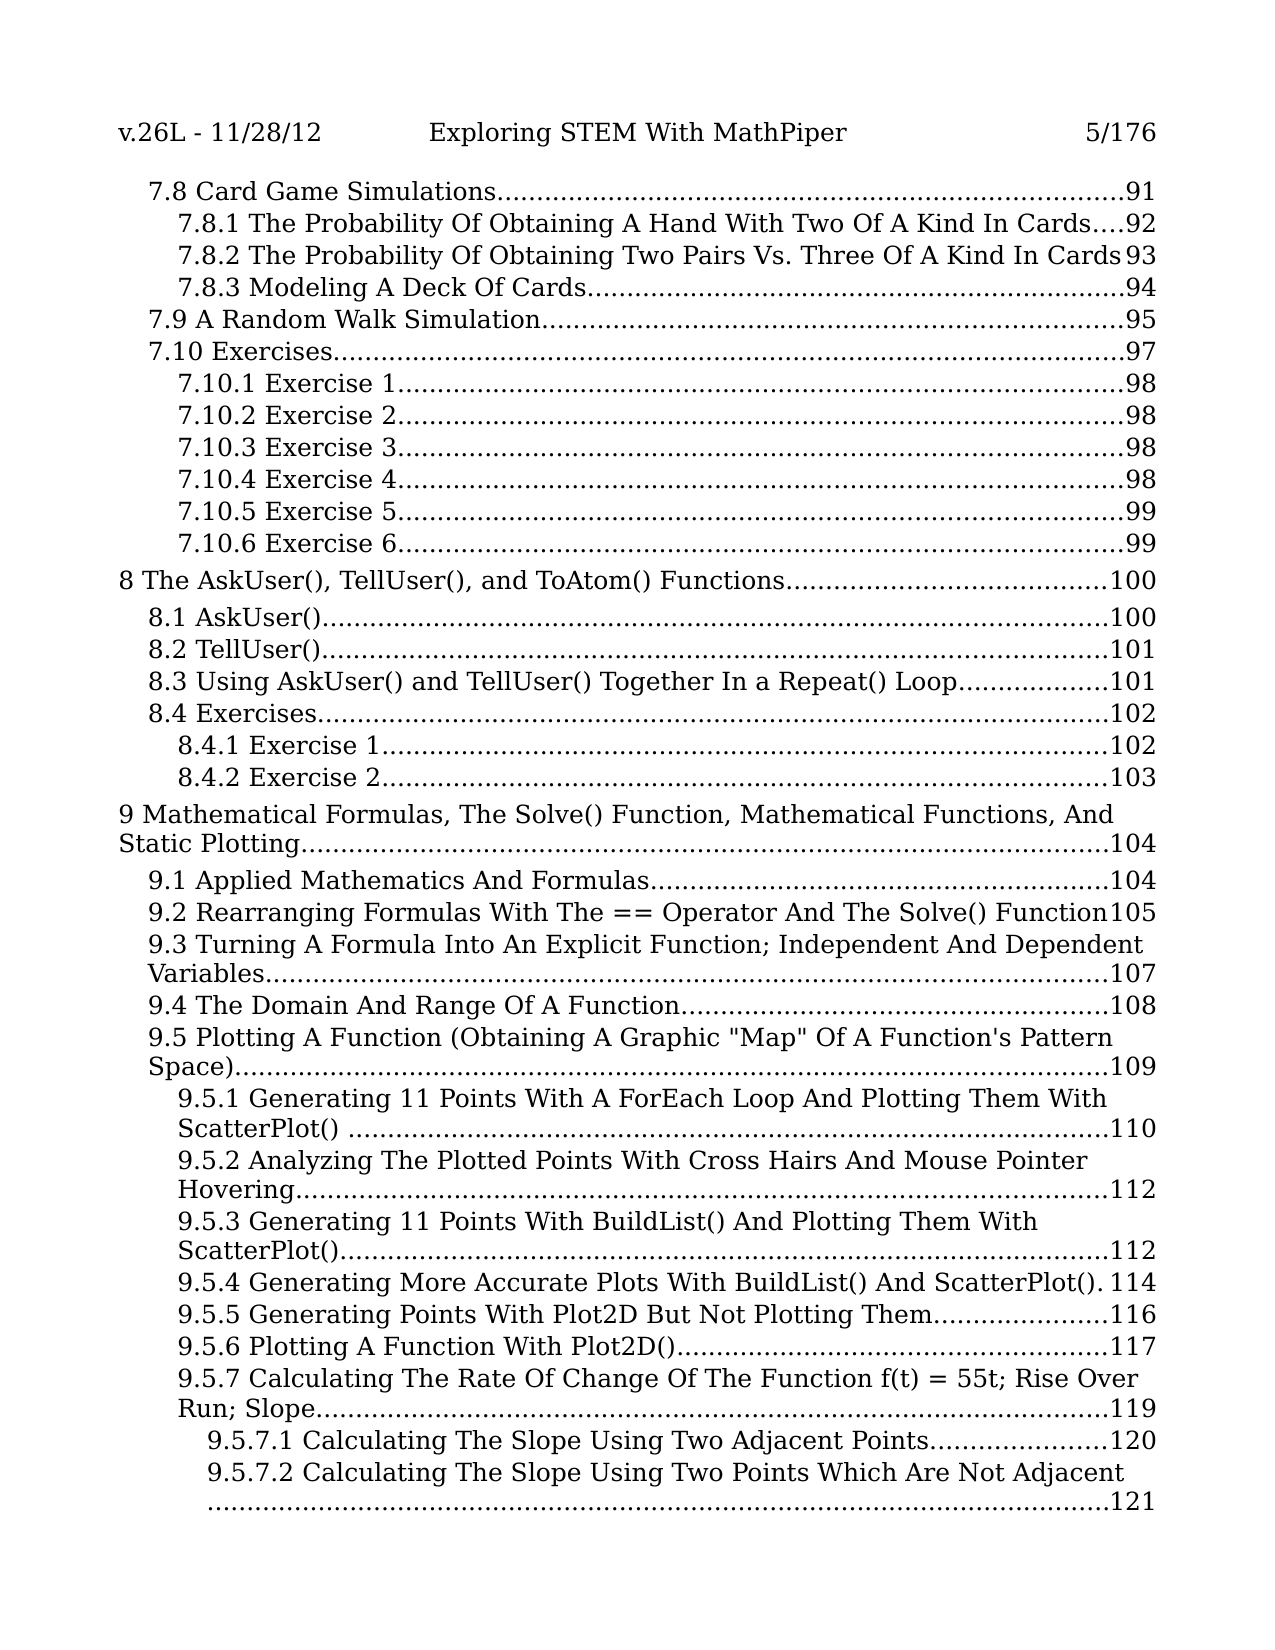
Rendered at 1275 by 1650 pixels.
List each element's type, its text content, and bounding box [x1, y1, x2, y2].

text 9.2 Rearranging Formulas With The == Operator And The Solve() Function 105 [148, 898, 1157, 927]
text 9.1 Applied Mathematics And Formulas 104 [148, 866, 1157, 895]
text 8.1 AskUser() 100 [148, 603, 1157, 632]
text 9.5.7 Calculating The Rate Of Change Of The Function f(t) = 55t; Rise Over Run; Slope 119 [177, 1365, 1157, 1423]
text 9.5.3 Generating 11 Points With BuildList() And Plotting Them With ScatterPlot() 112 [177, 1207, 1157, 1266]
text 9.3 Turning A Formula Into An Explicit Function; Independent And Dependent Variables 107 [148, 930, 1157, 988]
text 9 Mathematical Formulas, The Solve() Function, Mathematical Functions, And Static Plotting 104 [118, 800, 1157, 858]
text 7.8.3 Modeling A Deck Of Cards 94 [177, 273, 1157, 302]
text 9.5.5 Generating Points With Plot2D But Not Plotting Them 116 [177, 1301, 1157, 1330]
text 7.10.5 Exercise 5 99 [177, 498, 1157, 527]
text 7.10.4 Exercise 4 98 [177, 466, 1157, 495]
text 8.2 TellUser() 101 [148, 635, 1157, 664]
text 9.5.4 Generating More Accurate Plots With BuildList() And ScatterPlot() 114 [177, 1268, 1157, 1298]
text 7.10.2 Exercise 2 98 [177, 401, 1157, 431]
text 7.10.1 Exercise 1 98 [177, 369, 1157, 398]
text 7.8.1 The Probability Of Obtaining A Hand With Two Of A Kind In Cards 92 [177, 209, 1157, 238]
text 7.10.6 Exercise 6 99 [177, 530, 1157, 559]
text 9.5.7.1 Calculating The Slope Using Two Adjacent Points 120 [207, 1426, 1157, 1455]
text 9.5.2 Analyzing The Plotted Points With Cross Hairs And Mouse Pointer Hovering 112 [177, 1146, 1157, 1204]
text 7.10 Exercises 97 [148, 337, 1157, 366]
text 7.8 Card Game Simulations 91 [148, 177, 1157, 206]
text 7.8.2 The Probability Of Obtaining Two Pairs Vs. Three Of A Kind In Cards 93 [177, 241, 1157, 270]
text 9.5.6 Plotting A Function With Plot2D() 117 [177, 1333, 1157, 1362]
text 8.3 Using AskUser() and TellUser() Together In a Repeat() Loop 101 [148, 667, 1157, 696]
text 7.10.3 Exercise 3 98 [177, 433, 1157, 463]
text 8.4.2 Exercise 2 103 [177, 763, 1157, 793]
text 9.5.7.2 Calculating The Slope Using Two Points Which Are Not Adjacent 121 [207, 1458, 1157, 1516]
text 7.9 A Random Walk Simulation 95 [148, 305, 1157, 334]
text 9.4 The Domain And Range Of A Function 108 [148, 991, 1157, 1021]
text 8 The AskUser(), TellUser(), and ToAtom() Functions 100 [118, 566, 1157, 596]
text 9.5.1 Generating 11 Points With A ForEach Loop And Plotting Them With ScatterPlot() 110 [177, 1085, 1157, 1143]
text 8.4.1 Exercise 1 102 [177, 731, 1157, 761]
text 8.4 Exercises 102 [148, 699, 1157, 728]
text 9.5 Plotting A Function (Obtaining A Graphic "Map" Of A Function's Pattern Space) 109 [148, 1023, 1157, 1082]
